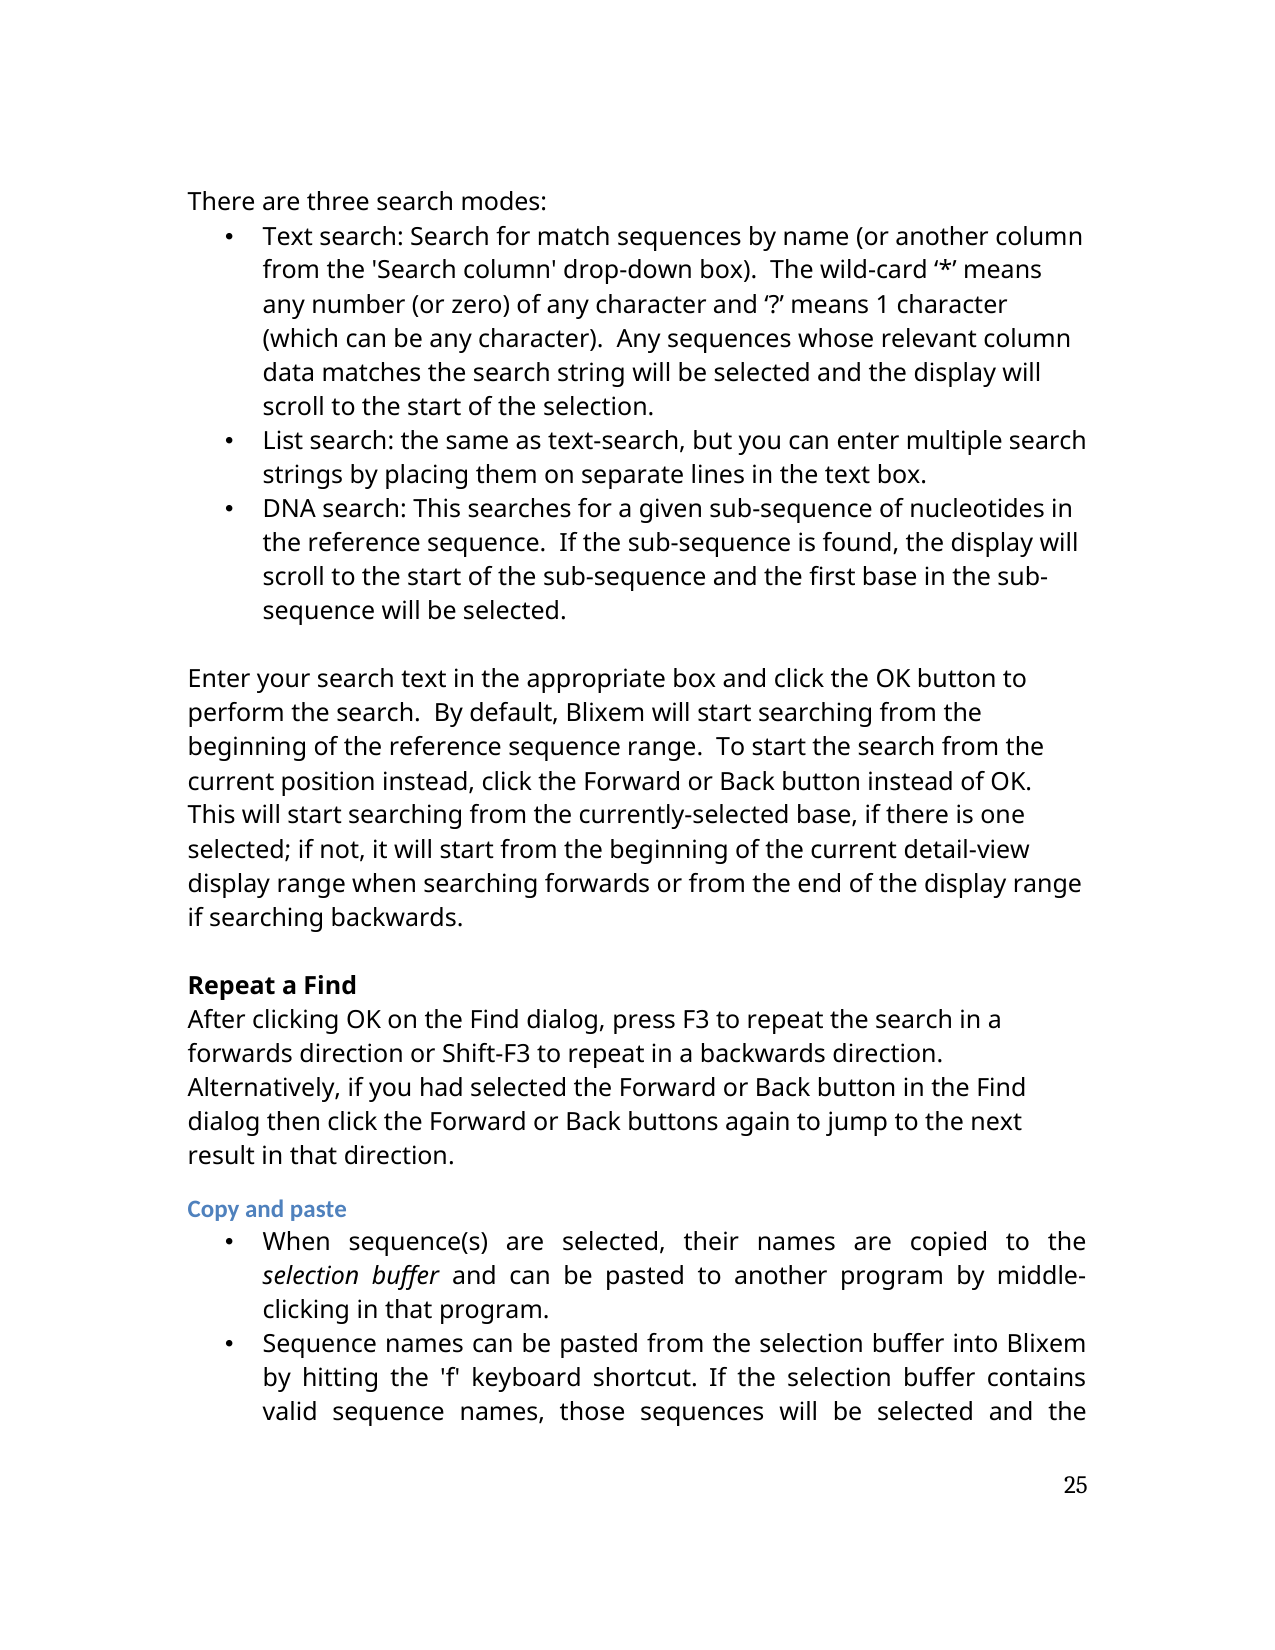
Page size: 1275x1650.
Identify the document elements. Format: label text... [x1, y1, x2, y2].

text After clicking OK on the Find dialog, press F3 to repeat the search in a forwards direction or Shift-F3 to repeat in a backwards direction. Alternatively, if you had selected the Forward or Back button in the Find dialog then click the Forward or Back buttons again to jump to the next result in that direction. [187, 1002, 1087, 1172]
list List search: the same as text-search, but you can enter multiple search strings by placing them on separate lines in the text box. [225, 422, 1087, 491]
list Text search: Search for match sequences by name (or another column from the 'Search column' drop-down box). The wild-card ‘*’ means any number (or zero) of any character and ‘?’ means 1 character (which can be any character). Any sequences whose relevant column data matches the search string will be selected and the display will scroll to the start of the selection. [225, 218, 1087, 422]
list Sequence names can be pasted from the selection buffer into Blixem by hitting the 'f' keyboard shortcut. If the selection buffer contains valid sequence names, those sequences will be selected and the [225, 1325, 1087, 1428]
subtitle Copy and paste [187, 1193, 1087, 1223]
text Enter your search text in the appropriate box and click the OK button to perform the search. By default, Blixem will start searching from the beginning of the reference sequence range. To start the search from the current position instead, click the Forward or Back button instead of OK. This will start searching from the currently-selected base, if there is one selected; if not, it will start from the beginning of the current detail-view display range when searching forwards or from the end of the display range if searching backwards. [187, 661, 1087, 933]
text Repeat a Find [187, 967, 1087, 1002]
list DNA search: This searches for a given sub-sequence of nucleotides in the reference sequence. If the sub-sequence is found, the display will scroll to the start of the sub-sequence and the first base in the sub-sequence will be selected. [225, 491, 1087, 627]
list When sequence(s) are selected, their names are copied to the selection buffer and can be pasted to another program by middle-clicking in that program. [225, 1223, 1087, 1325]
text There are three search modes: [187, 184, 1087, 218]
